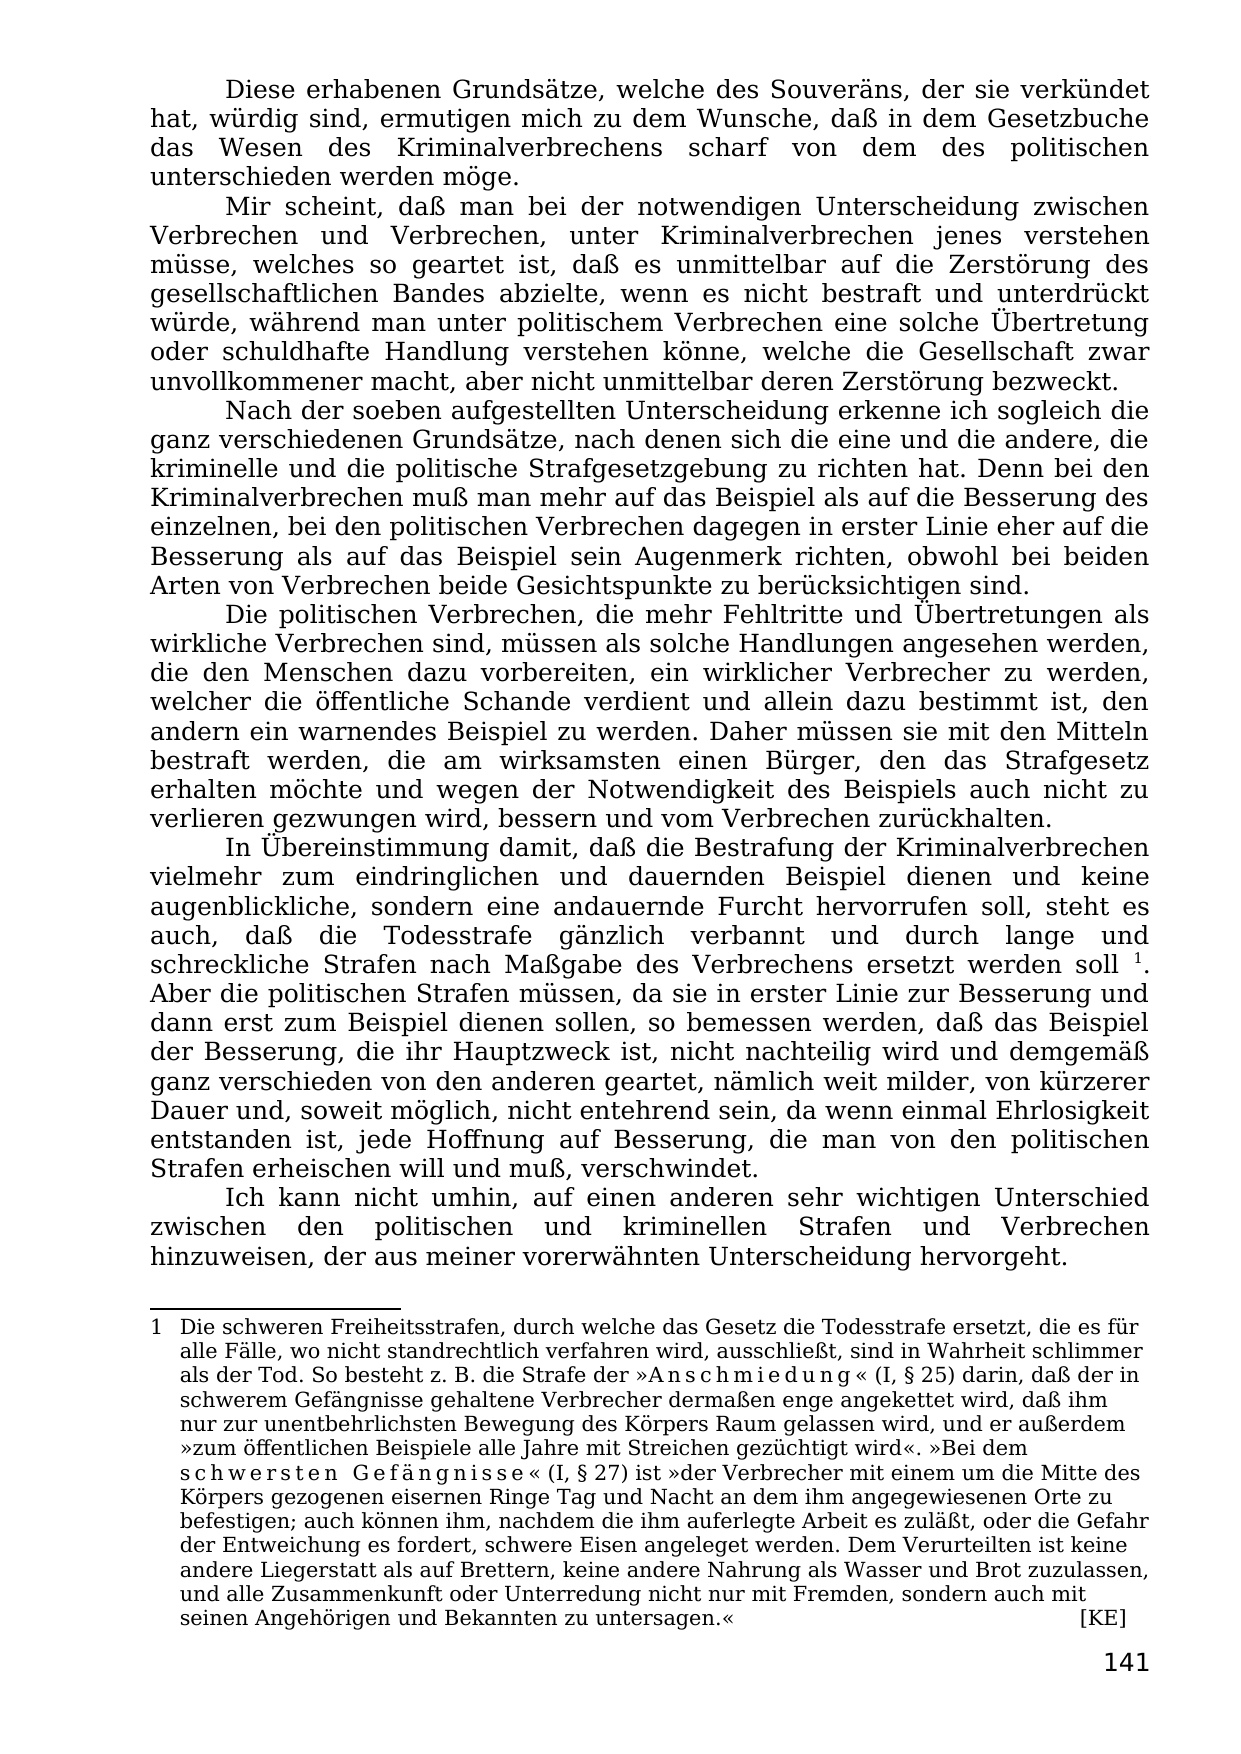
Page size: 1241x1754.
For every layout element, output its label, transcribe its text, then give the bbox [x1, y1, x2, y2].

text Diese erhabenen Grundsätze, welche des Souveräns, der sie verkündet hat, würdig sind, ermutigen mich zu dem Wunsche, daß in dem Gesetzbuche das Wesen des Kriminalverbrechens scharf von dem des politischen unterschieden werden möge. [150, 75, 1151, 192]
text Die politischen Verbrechen, die mehr Fehltritte und Übertretungen als wirkliche Verbrechen sind, müssen als solche Handlungen angesehen werden, die den Menschen dazu vorbereiten, ein wirklicher Verbrecher zu werden, welcher die öffentliche Schande verdient und allein dazu bestimmt ist, den andern ein warnendes Beispiel zu werden. Daher müssen sie mit den Mitteln bestraft werden, die am wirksamsten einen Bürger, den das Strafgesetz erhalten möchte und wegen der Notwendigkeit des Beispiels auch nicht zu verlieren gezwungen wird, bessern und vom Verbrechen zurückhalten. [150, 600, 1151, 833]
text Die schweren Freiheitsstrafen, durch welche das Gesetz die Todesstrafe ersetzt, die es für alle Fälle, wo nicht standrechtlich verfahren wird, ausschließt, sind in Wahrheit schlimmer als der Tod. So besteht z. B. die Strafe der »Anschmiedung« (I, § 25) darin, daß der in schwerem Gefängnisse gehaltene Verbrecher dermaßen enge angekettet wird, daß ihm nur zur unentbehrlichsten Bewegung des Körpers Raum gelassen wird, und er außerdem »zum öffentlichen Beispiele alle Jahre mit Streichen gezüchtigt wird«. »Bei dem schwersten Gefängnisse« (I, § 27) ist »der Verbrecher mit einem um die Mitte des Körpers gezogenen eisernen Ringe Tag und Nacht an dem ihm angegewiesenen Orte zu befestigen; auch können ihm, nachdem die ihm auferlegte Arbeit es zuläßt, oder die Gefahr der Entweichung es fordert, schwere Eisen angeleget werden. Dem Verurteilten ist keine andere Liegerstatt als auf Brettern, keine andere Nahrung als Wasser und Brot zuzulassen, und alle Zusammenkunft oder Unterredung nicht nur mit Fremden, sondern auch mit seinen Angehörigen und Bekannten zu untersagen.« [KE] [150, 1315, 1151, 1631]
text In Übereinstimmung damit, daß die Bestrafung der Kriminalverbrechen vielmehr zum eindringlichen und dauernden Beispiel dienen und keine augenblickliche, sondern eine andauernde Furcht hervorrufen soll, steht es auch, daß die Todesstrafe gänzlich verbannt und durch lange und schreckliche Strafen nach Maßgabe des Verbrechens ersetzt werden soll . Aber die politischen Strafen müssen, da sie in erster Linie zur Besserung und dann erst zum Beispiel dienen sollen, so bemessen werden, daß das Beispiel der Besserung, die ihr Hauptzweck ist, nicht nachteilig wird und demgemäß ganz verschieden von den anderen geartet, nämlich weit milder, von kürzerer Dauer und, soweit möglich, nicht entehrend sein, da wenn einmal Ehrlosigkeit entstanden ist, jede Hoffnung auf Besserung, die man von den politischen Strafen erheischen will und muß, verschwindet. [150, 833, 1151, 1183]
text Ich kann nicht umhin, auf einen anderen sehr wichtigen Unterschied zwischen den politischen und kriminellen Strafen und Verbrechen hinzuweisen, der aus meiner vorerwähnten Unterscheidung hervorgeht. [150, 1183, 1151, 1271]
text Nach der soeben aufgestellten Unterscheidung erkenne ich sogleich die ganz verschiedenen Grundsätze, nach denen sich die eine und die andere, die kriminelle und die politische Strafgesetzgebung zu richten hat. Denn bei den Kriminalverbrechen muß man mehr auf das Beispiel als auf die Besserung des einzelnen, bei den politischen Verbrechen dagegen in erster Linie eher auf die Besserung als auf das Beispiel sein Augenmerk richten, obwohl bei beiden Arten von Verbrechen beide Gesichtspunkte zu berücksichtigen sind. [150, 396, 1151, 600]
text Mir scheint, daß man bei der notwendigen Unterscheidung zwischen Verbrechen und Verbrechen, unter Kriminalverbrechen jenes verstehen müsse, welches so geartet ist, daß es unmittelbar auf die Zerstörung des gesellschaftlichen Bandes abzielte, wenn es nicht bestraft und unterdrückt würde, während man unter politischem Verbrechen eine solche Übertretung oder schuldhafte Handlung verstehen könne, welche die Gesellschaft zwar unvollkommener macht, aber nicht unmittelbar deren Zerstörung bezweckt. [150, 192, 1151, 396]
